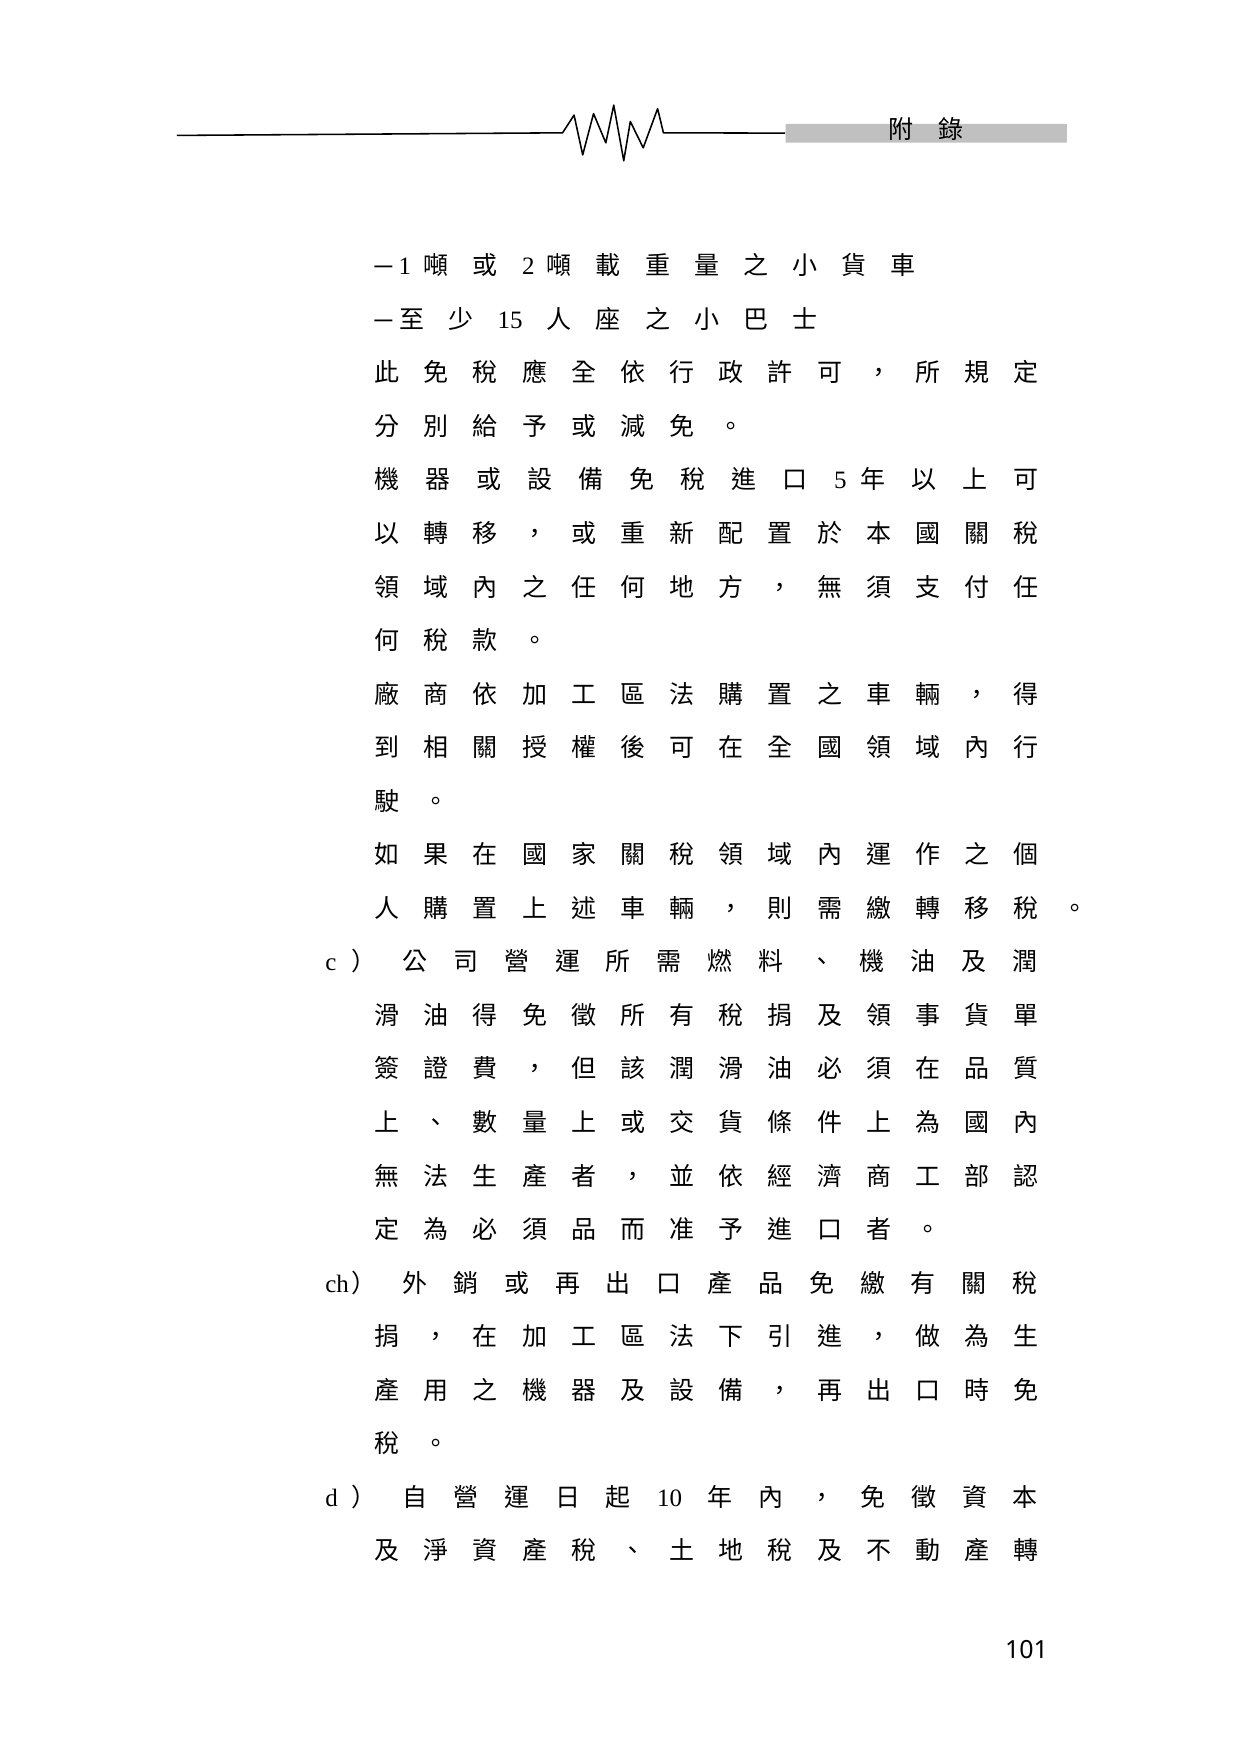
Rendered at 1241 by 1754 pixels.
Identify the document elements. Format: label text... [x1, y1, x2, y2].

text 廠商依加工區法購置之車輛，得到相關授權後可在全國領域內行駛。 [362, 666, 1063, 826]
text 機器或設備免稅進口5年以上可以轉移，或重新配置於本國關稅領域內之任何地方，無須支付任何稅款。 [362, 451, 1063, 666]
text d）自營運日起10年內，免徵資本及淨資產稅、土地稅及不動產轉 [325, 1469, 1063, 1576]
text 此免稅應全依行政許可，所規定分別給予或減免。 [362, 344, 1063, 451]
text c）公司營運所需燃料、機油及潤滑油得免徵所有稅捐及領事貨單簽證費，但該潤滑油必須在品質上、數量上或交貨條件上為國內無法生產者，並依經濟商工部認定為必須品而准予進口者。 [325, 933, 1063, 1254]
text ─ 1噸或2噸載重量之小貨車 [362, 237, 1063, 291]
text ch）外銷或再出口產品免繳有關稅捐，在加工區法下引進，做為生產用之機器及設備，再出口時免稅。 [325, 1254, 1063, 1469]
text 如果在國家關稅領域內運作之個人購置上述車輛，則需繳轉移稅。 [362, 826, 1063, 933]
text ─ 至少15人座之小巴士 [362, 291, 1063, 344]
